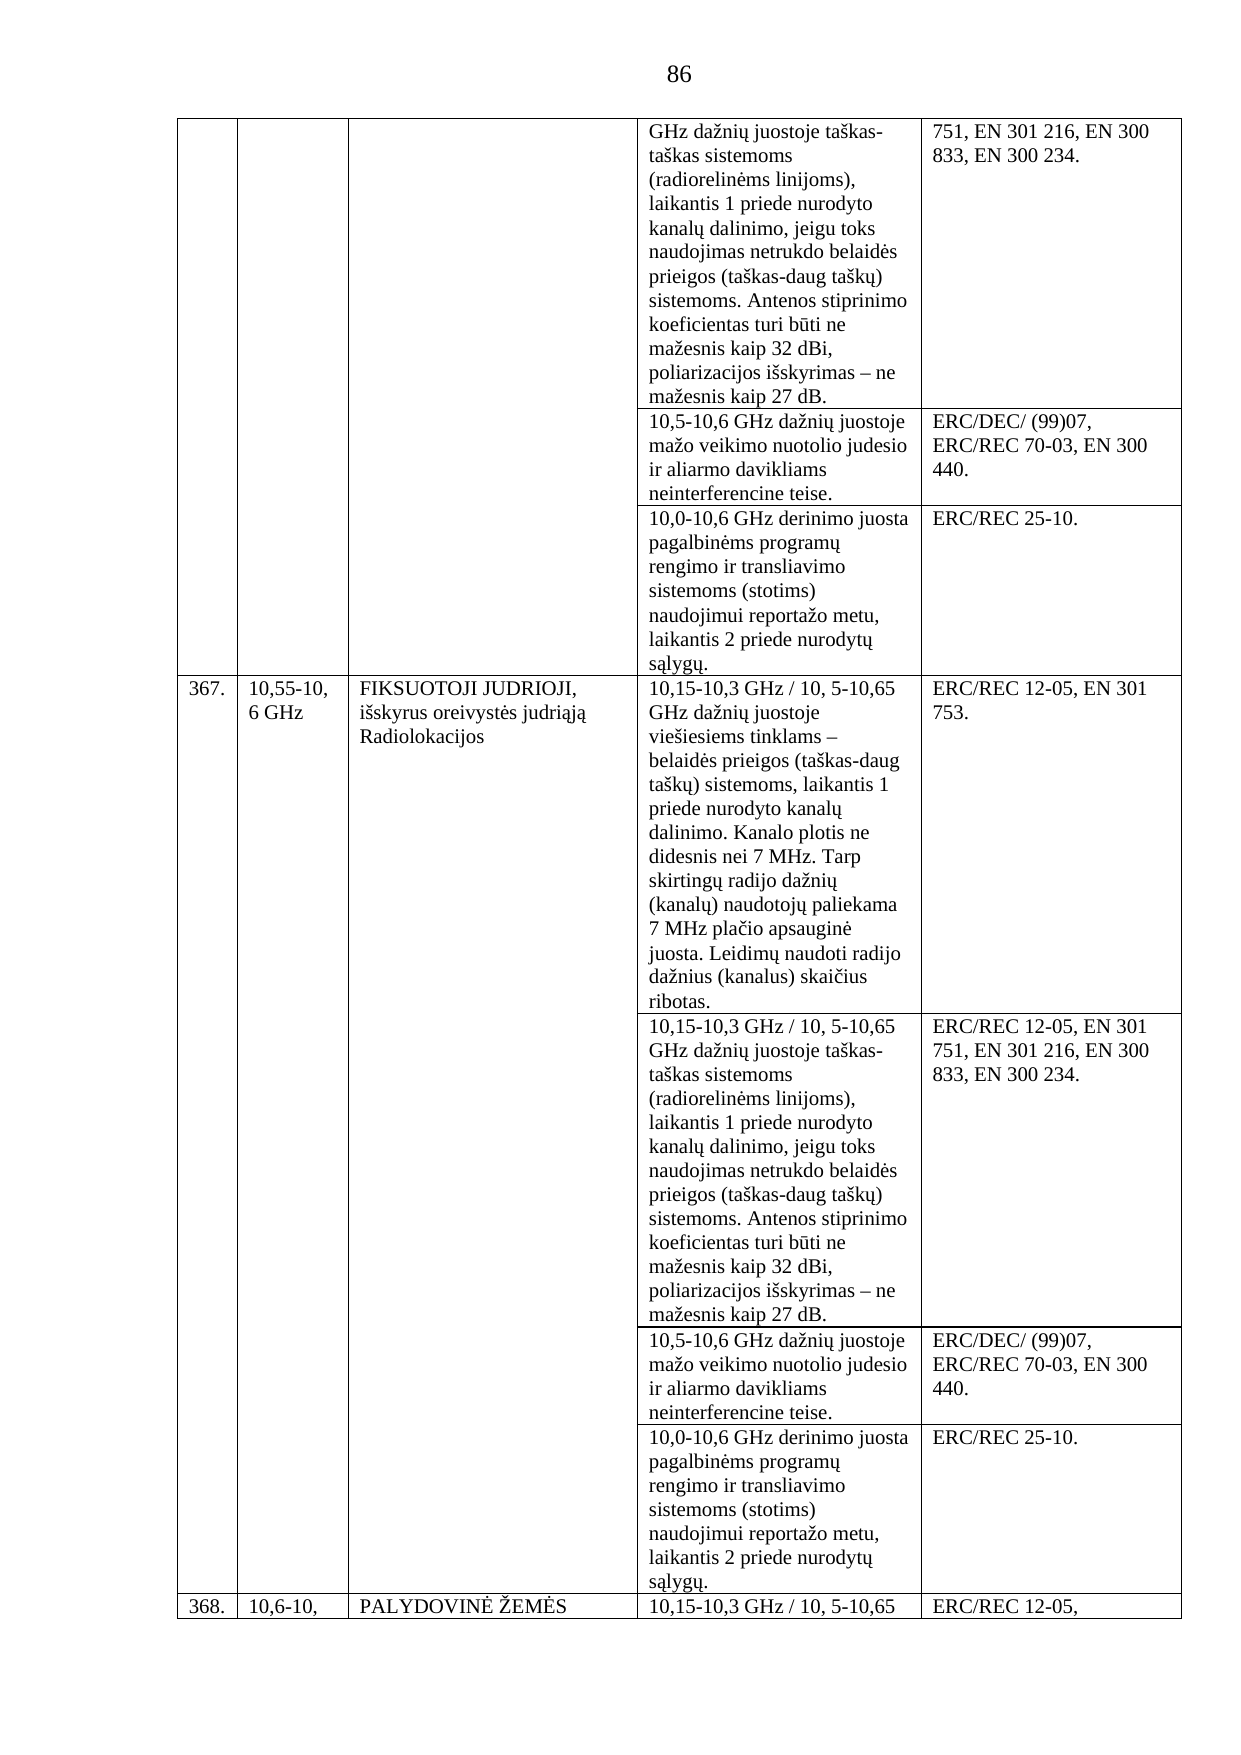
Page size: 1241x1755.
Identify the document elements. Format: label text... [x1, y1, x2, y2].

table_cell FIKSUOTOJI JUDRIOJI, išskyrus oreivystės judriąją Radiolokacijos [349, 676, 637, 1593]
table_cell 367. [178, 676, 237, 1593]
table_cell GHz dažnių juostoje taškas- taškas sistemoms (radiorelinėms linijoms), laikantis 1 priede nurodyto kanalų dalinimo, jeigu toks naudojimas netrukdo belaidės prieigos (taškas-daug taškų) sistemoms. Antenos stiprinimo koeficientas turi būti ne mažesnis kaip 32 dBi, poliarizacijos išskyrimas – ne mažesnis kaip 27 dB. [638, 119, 921, 408]
table_cell [238, 119, 348, 675]
table_cell ERC/REC 25-10. [922, 1425, 1181, 1593]
table_cell 10,0-10,6 GHz derinimo juosta pagalbinėms programų rengimo ir transliavimo sistemoms (stotims) naudojimui reportažo metu, laikantis 2 priede nurodytų sąlygų. [638, 1425, 921, 1593]
table_cell [178, 119, 237, 675]
table_cell 10,0-10,6 GHz derinimo juosta pagalbinėms programų rengimo ir transliavimo sistemoms (stotims) naudojimui reportažo metu, laikantis 2 priede nurodytų sąlygų. [638, 506, 921, 675]
table_cell 10,5-10,6 GHz dažnių juostoje mažo veikimo nuotolio judesio ir aliarmo davikliams neinterferencine teise. [638, 409, 921, 505]
table_cell 10,15-10,3 GHz / 10, 5-10,65 [638, 1594, 921, 1618]
table_cell 10,5-10,6 GHz dažnių juostoje mažo veikimo nuotolio judesio ir aliarmo davikliams neinterferencine teise. [638, 1328, 921, 1424]
table_cell [349, 119, 637, 675]
table_cell 368. [178, 1594, 237, 1618]
table_cell 10,15-10,3 GHz / 10, 5-10,65 GHz dažnių juostoje viešiesiems tinklams – belaidės prieigos (taškas-daug taškų) sistemoms, laikantis 1 priede nurodyto kanalų dalinimo. Kanalo plotis ne didesnis nei 7 MHz. Tarp skirtingų radijo dažnių (kanalų) naudotojų paliekama 7 MHz plačio apsauginė juosta. Leidimų naudoti radijo dažnius (kanalus) skaičius ribotas. [638, 676, 921, 1013]
table_cell ERC/DEC/ (99)07, ERC/REC 70-03, EN 300 440. [922, 1328, 1181, 1424]
table_cell 10,6-10, [238, 1594, 348, 1618]
table_cell ERC/REC 12-05, [922, 1594, 1181, 1618]
table_cell PALYDOVINĖ ŽEMĖS [349, 1594, 637, 1618]
table_cell ERC/DEC/ (99)07, ERC/REC 70-03, EN 300 440. [922, 409, 1181, 505]
table_cell 10,15-10,3 GHz / 10, 5-10,65 GHz dažnių juostoje taškas- taškas sistemoms (radiorelinėms linijoms), laikantis 1 priede nurodyto kanalų dalinimo, jeigu toks naudojimas netrukdo belaidės prieigos (taškas-daug taškų) sistemoms. Antenos stiprinimo koeficientas turi būti ne mažesnis kaip 32 dBi, poliarizacijos išskyrimas – ne mažesnis kaip 27 dB. [638, 1014, 921, 1326]
table_cell 751, EN 301 216, EN 300 833, EN 300 234. [922, 119, 1181, 408]
table_cell 10,55-10, 6 GHz [238, 676, 348, 1593]
table_cell ERC/REC 12-05, EN 301 751, EN 301 216, EN 300 833, EN 300 234. [922, 1014, 1181, 1326]
table_cell ERC/REC 25-10. [922, 506, 1181, 675]
table_cell ERC/REC 12-05, EN 301 753. [922, 676, 1181, 1013]
